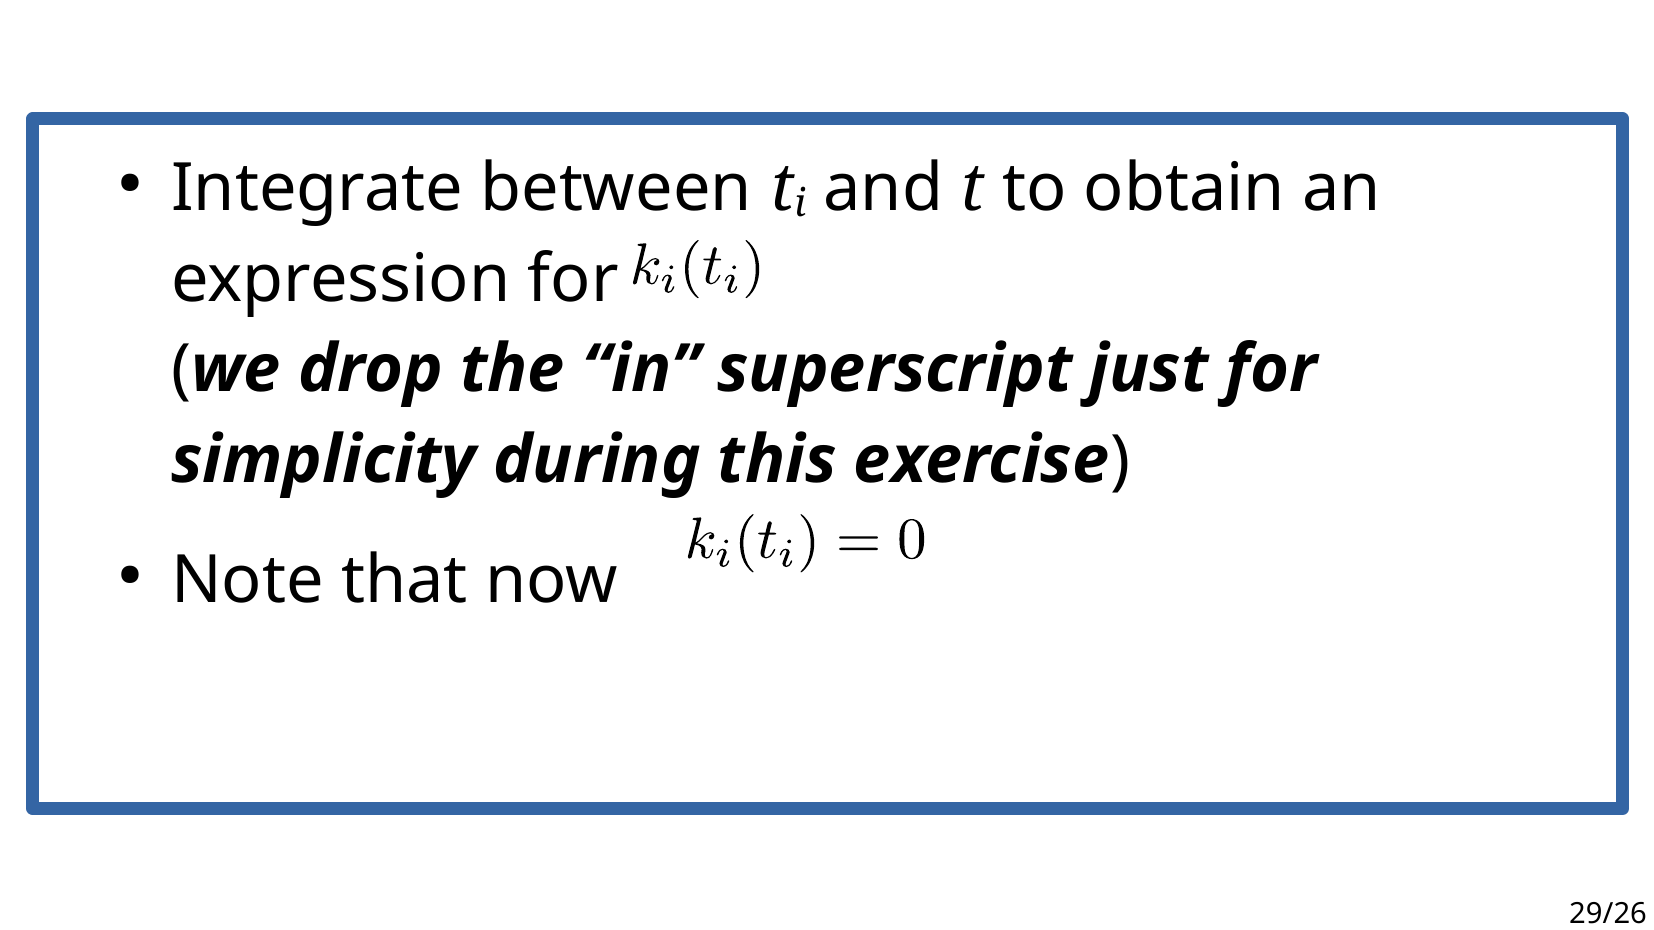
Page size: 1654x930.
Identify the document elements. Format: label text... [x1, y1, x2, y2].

text_box [684, 514, 927, 573]
text_box [629, 240, 766, 299]
list Integrate between ti and t to obtain an expression for (we drop the “in” superscript just for simplicity during this exercise) Note that now [100, 138, 1588, 794]
